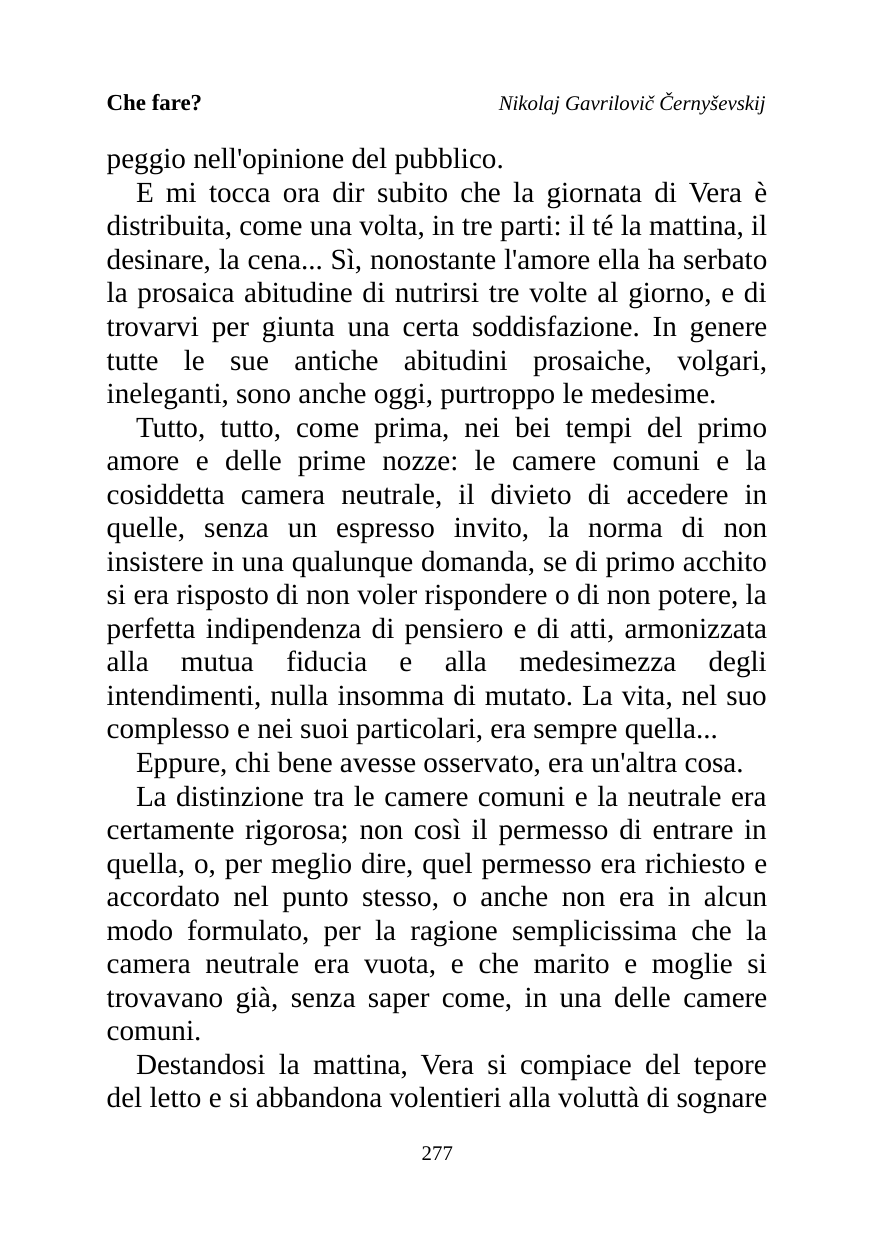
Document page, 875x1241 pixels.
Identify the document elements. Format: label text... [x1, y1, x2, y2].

text E mi tocca ora dir subito che la giornata di Vera è distribuita, come una volta, in tre parti: il té la mattina, il desinare, la cena... Sì, nonostante l'amore ella ha serbato la prosaica abitudine di nutrirsi tre volte al giorno, e di trovarvi per giunta una certa soddisfazione. In genere tutte le sue antiche abitudini prosaiche, volgari, ineleganti, sono anche oggi, purtroppo le medesime. [106, 175, 768, 410]
text Destandosi la mattina, Vera si compiace del tepore del letto e si abbandona volentieri alla voluttà di sognare [106, 1047, 768, 1114]
text Eppure, chi bene avesse osservato, era un'altra cosa. [106, 745, 768, 779]
text Tutto, tutto, come prima, nei bei tempi del primo amore e delle prime nozze: le camere comuni e la cosiddetta camera neutrale, il divieto di accedere in quelle, senza un espresso invito, la norma di non insistere in una qualunque domanda, se di primo acchito si era risposto di non voler rispondere o di non potere, la perfetta indipendenza di pensiero e di atti, armonizzata alla mutua fiducia e alla medesimezza degli intendimenti, nulla insomma di mutato. La vita, nel suo complesso e nei suoi particolari, era sempre quella... [106, 410, 768, 745]
text La distinzione tra le camere comuni e la neutrale era certamente rigorosa; non così il permesso di entrare in quella, o, per meglio dire, quel permesso era richiesto e accordato nel punto stesso, o anche non era in alcun modo formulato, per la ragione semplicissima che la camera neutrale era vuota, e che marito e moglie si trovavano già, senza saper come, in una delle camere comuni. [106, 779, 768, 1047]
text peggio nell'opinione del pubblico. [106, 141, 768, 175]
